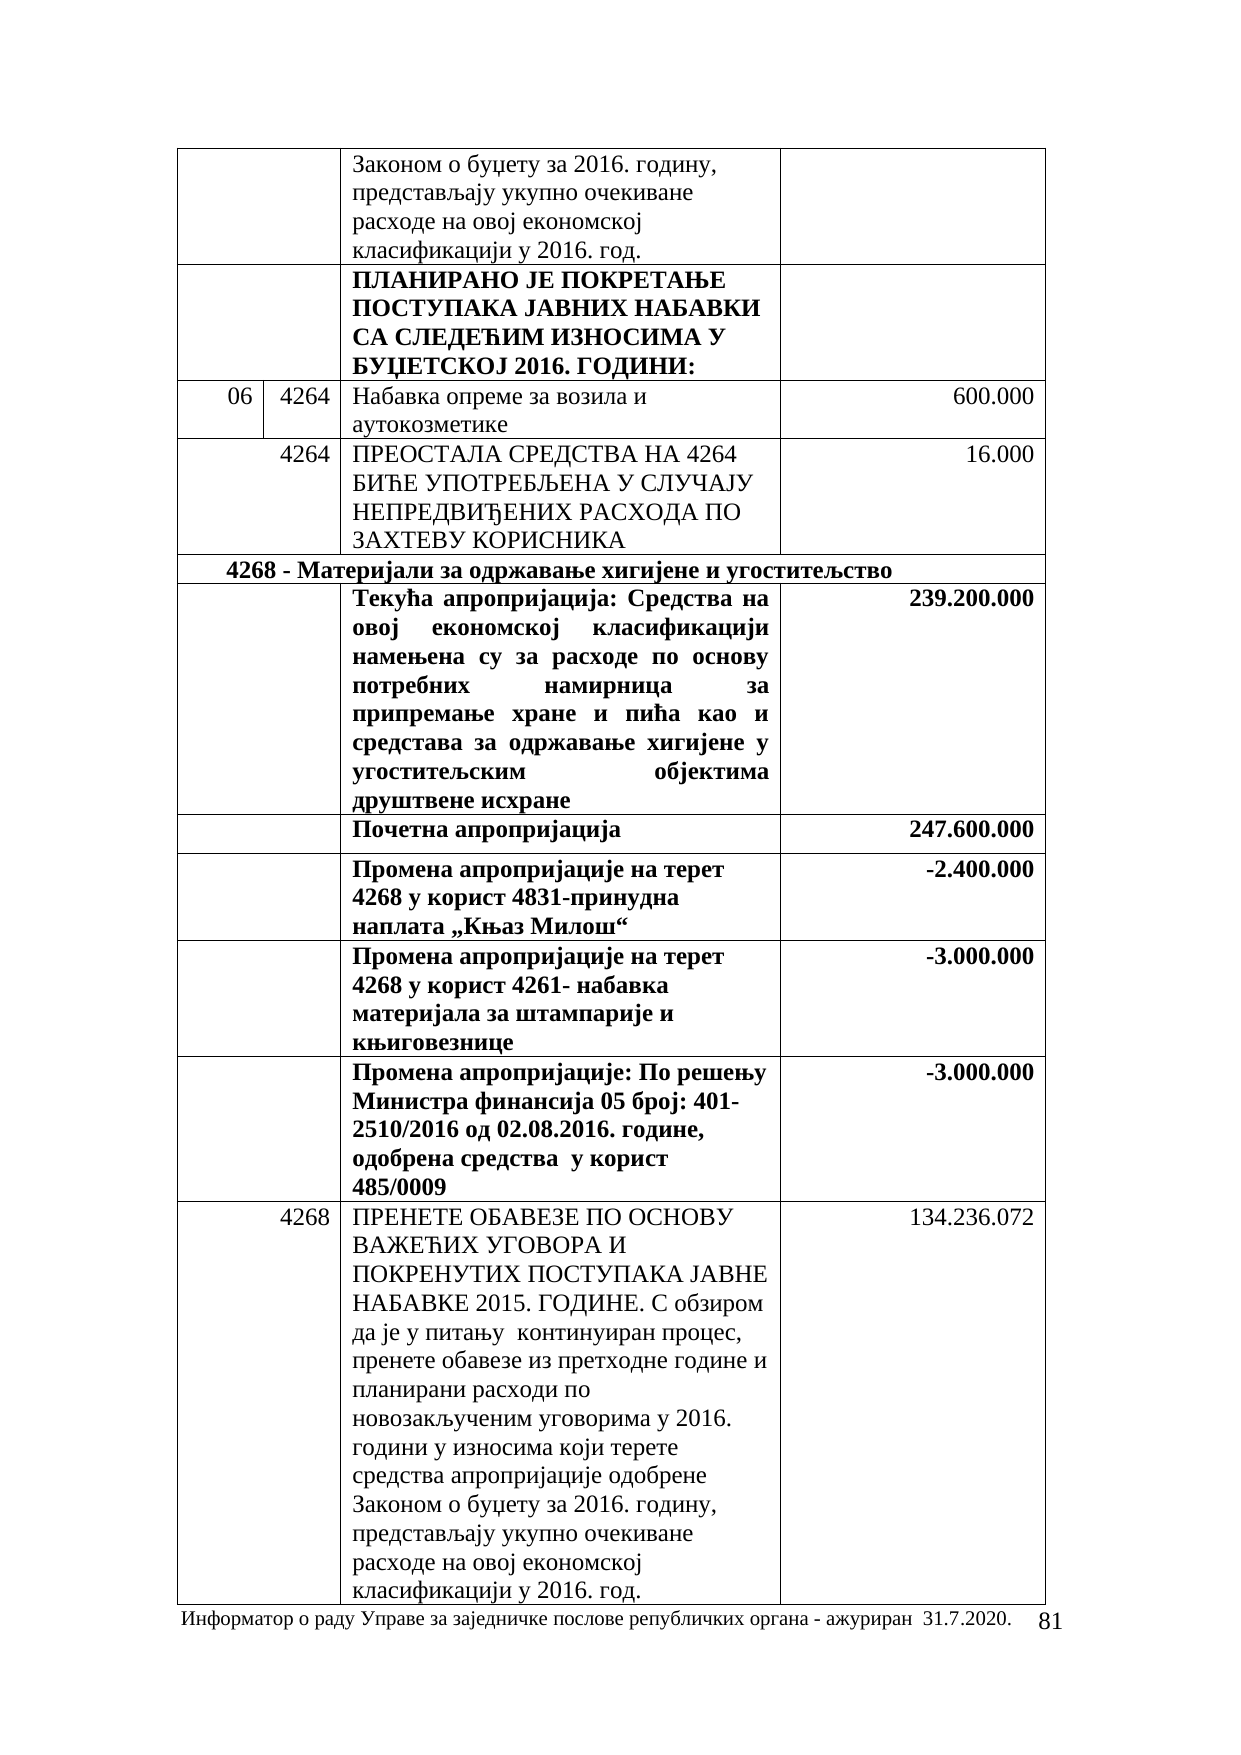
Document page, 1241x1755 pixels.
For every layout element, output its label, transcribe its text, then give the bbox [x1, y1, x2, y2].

table_cell 247.600.000 [781, 815, 1045, 853]
table_cell [178, 584, 340, 813]
table_cell Почетна апропријација [341, 815, 780, 853]
table_cell [178, 941, 340, 1056]
table_cell -3.000.000 [781, 941, 1045, 1056]
table_cell ПРЕНЕТЕ ОБАВЕЗЕ ПО ОСНОВУ ВАЖЕЋИХ УГОВОРА И ПОКРЕНУТИХ ПОСТУПАКА ЈАВНЕ НАБАВКЕ 2015. ГОДИНЕ. С обзиром да је у питању континуиран процес, пренете обавезе из претходне године и планирани расходи по новозакљученим уговорима у 2016. години у износима који терете средства апропријације одобрене Законом о буџету за 2016. годину, представљају укупно очекиване расходе на овој економској класификацији у 2016. год. [341, 1202, 780, 1604]
table_cell Набавка опреме за возила и аутокозметике [341, 381, 780, 438]
table_cell -2.400.000 [781, 854, 1045, 940]
table_cell Промена апропријације на терет 4268 у корист 4831-принудна наплата „Књаз Милош“ [341, 854, 780, 940]
table_cell [178, 149, 340, 264]
table_cell [781, 265, 1045, 380]
table_cell Промена апропријације: По решењу Министра финансија 05 број: 401-2510/2016 од 02.08.2016. године, одобрена средства у корист 485/0009 [341, 1057, 780, 1201]
table_cell Промена апропријације на терет 4268 у корист 4261- набавка материјала за штампарије и књиговезнице [341, 941, 780, 1056]
table_cell [178, 815, 340, 853]
table_cell ПРЕОСТАЛА СРЕДСТВА НА 4264 БИЋЕ УПОТРЕБЉЕНА У СЛУЧАЈУ НЕПРЕДВИЂЕНИХ РАСХОДА ПО ЗАХТЕВУ КОРИСНИКА [341, 439, 780, 554]
table_cell 4268 [178, 1202, 340, 1604]
table_cell 134.236.072 [781, 1202, 1045, 1604]
table_cell Текућа апропријација: Средства на овој економској класификацији намењена су за расходе по основу потребних намирница за припремање хране и пића као и средстава за одржавање хигијене у угоститељским објектима друштвене исхране [341, 584, 780, 813]
table_cell 600.000 [781, 381, 1045, 438]
table_cell [178, 265, 340, 380]
table_cell 239.200.000 [781, 584, 1045, 813]
table_cell -3.000.000 [781, 1057, 1045, 1201]
table_cell 06 [178, 381, 263, 438]
table_cell 16.000 [781, 439, 1045, 554]
table_cell [781, 149, 1045, 264]
table_cell [178, 854, 340, 940]
table_cell ПЛАНИРАНО ЈЕ ПОКРЕТАЊЕ ПОСТУПАКА ЈАВНИХ НАБАВКИ СА СЛЕДЕЋИМ ИЗНОСИМА У БУЏЕТСКОЈ 2016. ГОДИНИ: [341, 265, 780, 380]
table_cell 4264 [264, 381, 340, 438]
table_cell [178, 1057, 340, 1201]
table_cell 4268 - Материјали за одржавање хигијене и угоститељство [178, 555, 1045, 582]
table_cell 4264 [178, 439, 340, 554]
table_cell Законом о буџету за 2016. годину, представљају укупно очекиване расходе на овој економској класификацији у 2016. год. [341, 149, 780, 264]
